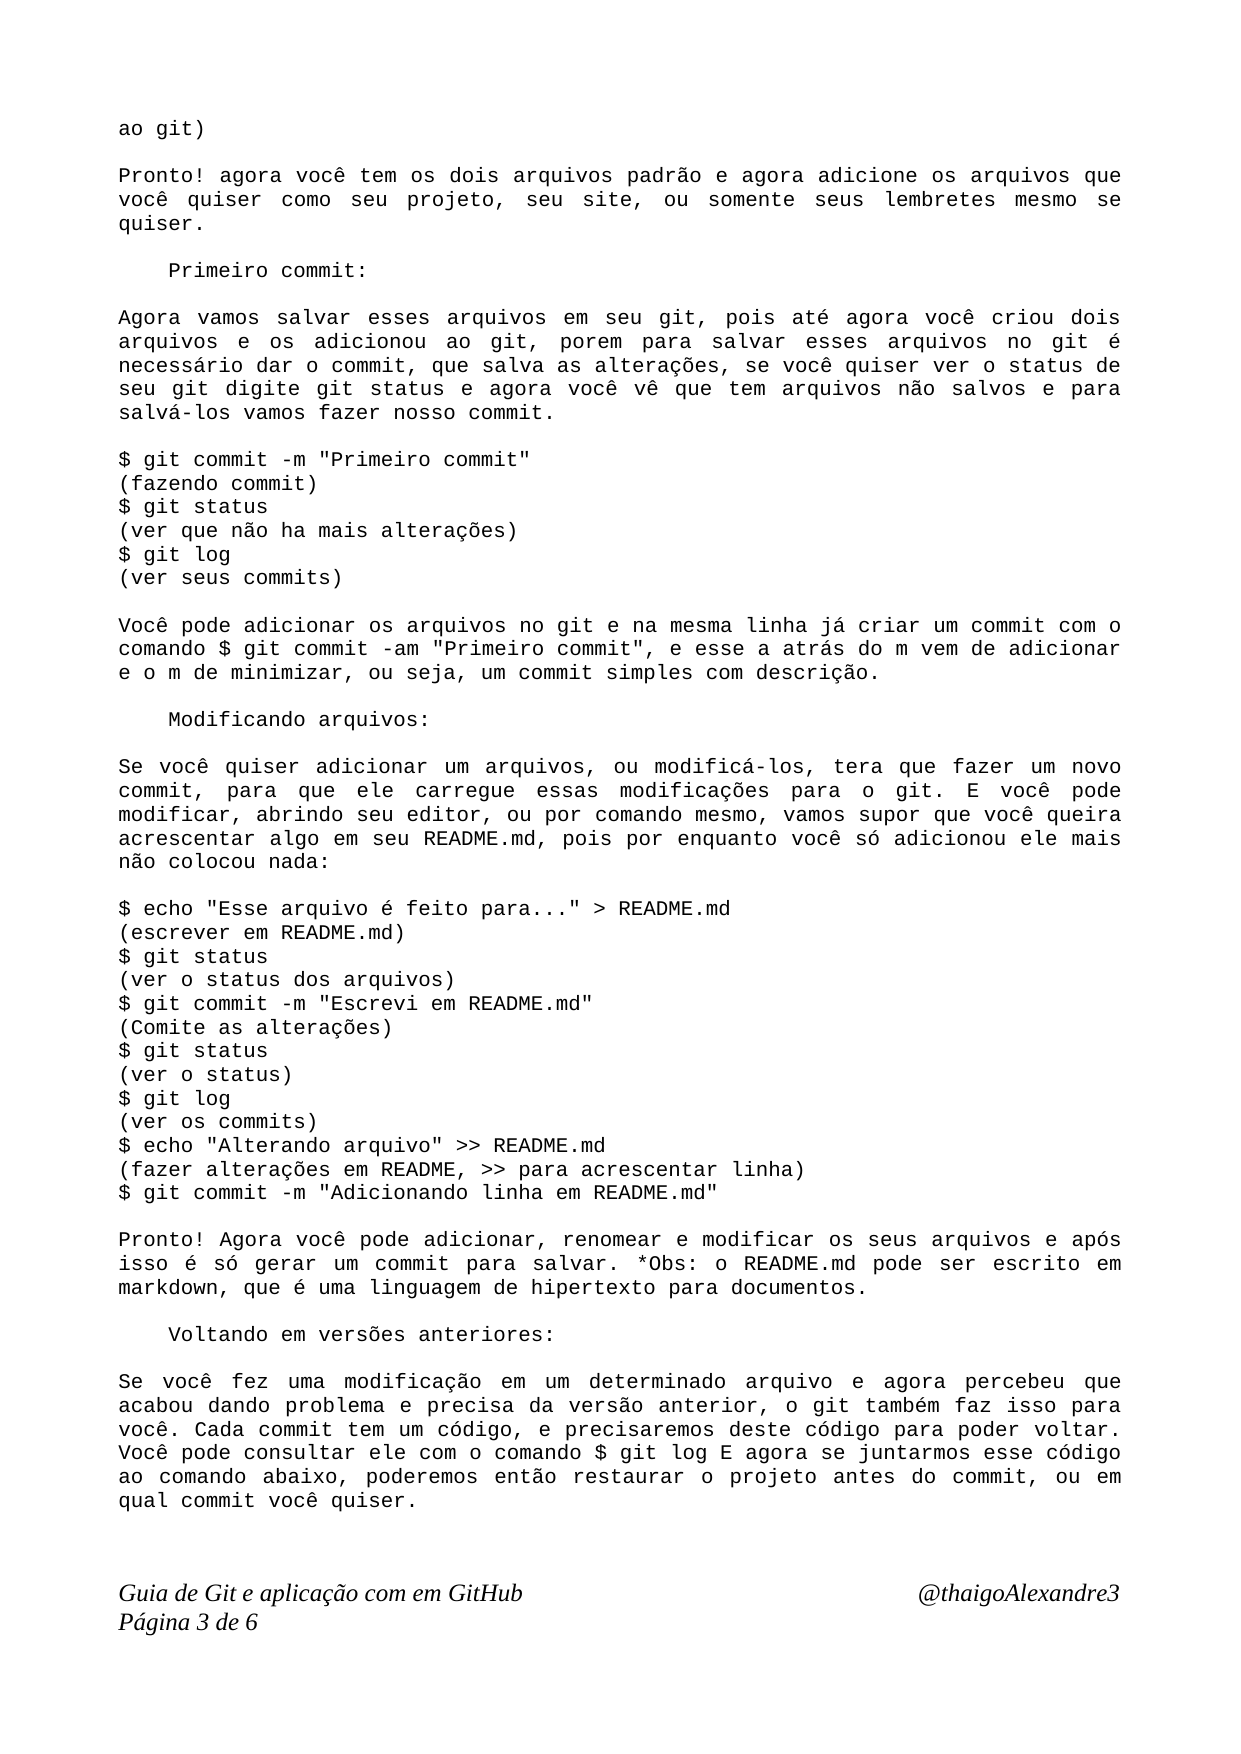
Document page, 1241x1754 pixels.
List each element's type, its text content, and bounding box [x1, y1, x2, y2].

text $ git status [118, 1040, 1122, 1064]
text $ git commit -m "Primeiro commit" [118, 449, 1122, 473]
text $ git status [118, 496, 1122, 520]
text Se você quiser adicionar um arquivos, ou modificá-los, tera que fazer um novo commit, para que ele carregue essas modificações para o git. E você pode modificar, abrindo seu editor, ou por comando mesmo, vamos supor que você queira acrescentar algo em seu README.md, pois por enquanto você só adicionou ele mais não colocou nada: [118, 757, 1122, 875]
text (ver seus commits) [118, 567, 1122, 591]
text (escrever em README.md) [118, 922, 1122, 946]
text Agora vamos salvar esses arquivos em seu git, pois até agora você criou dois arquivos e os adicionou ao git, porem para salvar esses arquivos no git é necessário dar o commit, que salva as alterações, se você quiser ver o status de seu git digite git status e agora você vê que tem arquivos não salvos e para salvá-los vamos fazer nosso commit. [118, 307, 1122, 426]
text (fazendo commit) [118, 473, 1122, 496]
text Pronto! Agora você pode adicionar, renomear e modificar os seus arquivos e após isso é só gerar um commit para salvar. *Obs: o README.md pode ser escrito em markdown, que é uma linguagem de hipertexto para documentos. [118, 1229, 1122, 1300]
text ao git) [118, 118, 1122, 142]
text Se você fez uma modificação em um determinado arquivo e agora percebeu que acabou dando problema e precisa da versão anterior, o git também faz isso para você. Cada commit tem um código, e precisaremos deste código para poder voltar. Você pode consultar ele com o comando $ git log E agora se juntarmos esse código ao comando abaixo, poderemos então restaurar o projeto antes do commit, ou em qual commit você quiser. [118, 1371, 1122, 1513]
text $ echo "Alterando arquivo" >> README.md [118, 1135, 1122, 1158]
text (ver o status) [118, 1064, 1122, 1088]
text Voltando em versões anteriores: [118, 1324, 1122, 1348]
text $ git log [118, 1088, 1122, 1111]
text (fazer alterações em README, >> para acrescentar linha) [118, 1158, 1122, 1182]
text (ver o status dos arquivos) [118, 969, 1122, 993]
text $ git log [118, 544, 1122, 567]
text $ echo "Esse arquivo é feito para..." > README.md [118, 898, 1122, 922]
text Primeiro commit: [118, 260, 1122, 284]
text Modificando arquivos: [118, 709, 1122, 733]
text (ver que não ha mais alterações) [118, 520, 1122, 544]
text $ git commit -m "Adicionando linha em README.md" [118, 1182, 1122, 1206]
text (Comite as alterações) [118, 1017, 1122, 1040]
text (ver os commits) [118, 1111, 1122, 1135]
text $ git commit -m "Escrevi em README.md" [118, 993, 1122, 1017]
text $ git status [118, 946, 1122, 969]
text Pronto! agora você tem os dois arquivos padrão e agora adicione os arquivos que você quiser como seu projeto, seu site, ou somente seus lembretes mesmo se quiser. [118, 165, 1122, 236]
text Você pode adicionar os arquivos no git e na mesma linha já criar um commit com o comando $ git commit -am "Primeiro commit", e esse a atrás do m vem de adicionar e o m de minimizar, ou seja, um commit simples com descrição. [118, 615, 1122, 686]
